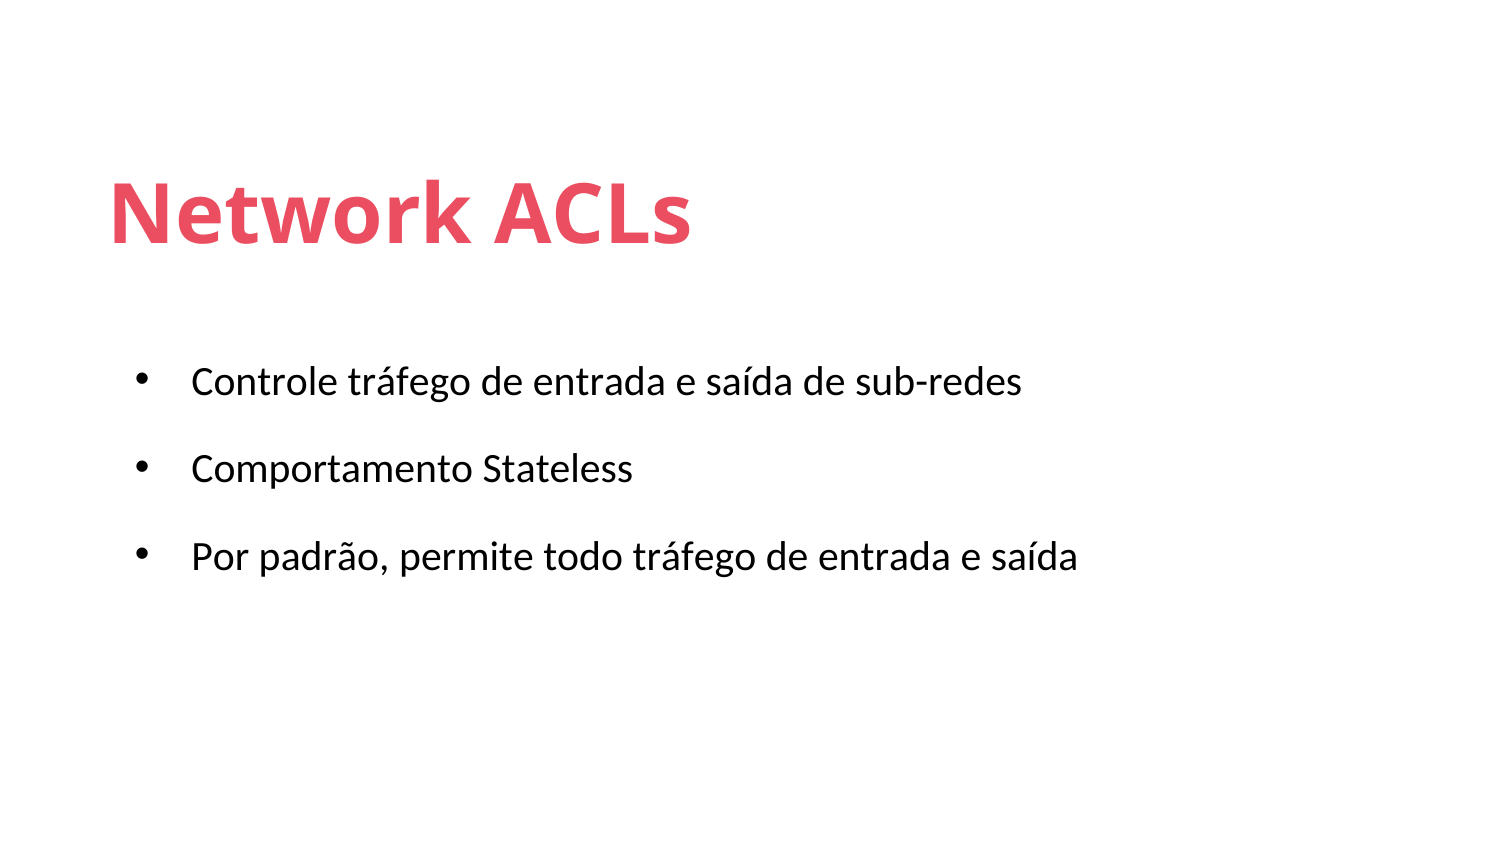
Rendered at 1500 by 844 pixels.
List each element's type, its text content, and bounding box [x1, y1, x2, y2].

text_box Network ACLs [92, 128, 1403, 277]
text_box Controle tráfego de entrada e saída de sub-redes Comportamento Stateless Por padrão, permite todo tráfego de entrada e saída [119, 338, 1240, 744]
